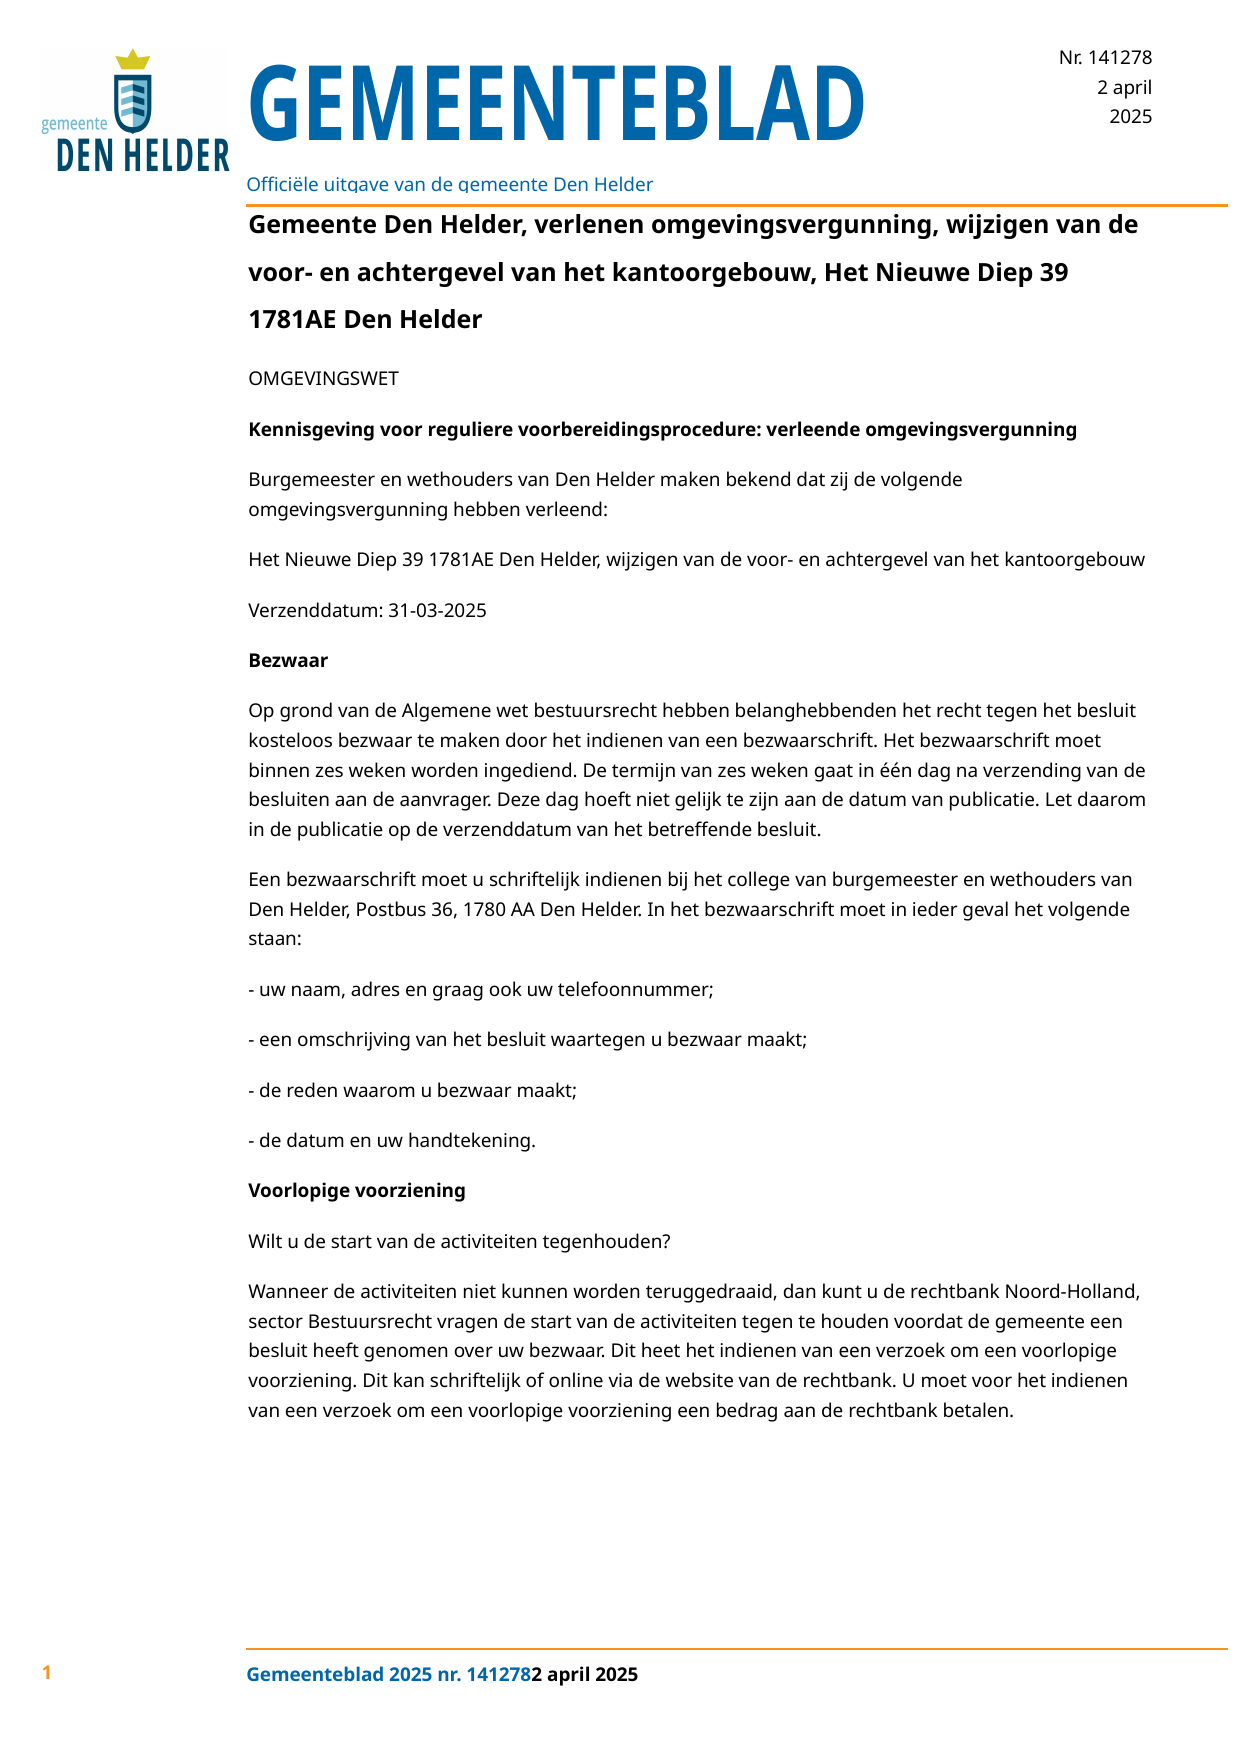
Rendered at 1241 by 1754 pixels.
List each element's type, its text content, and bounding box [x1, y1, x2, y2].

text OMGEVINGSWET [248, 366, 1152, 391]
text Bezwaar [248, 647, 1152, 673]
text Gemeente Den Helder, verlenen omgevingsvergunning, wijzigen van de voor- en achtergevel van het kantoorgebouw, Het Nieuwe Diep 39 1781AE Den Helder [248, 207, 1152, 336]
text - uw naam, adres en graag ook uw telefoonnummer; [248, 976, 1152, 1002]
picture [41, 47, 231, 172]
picture [63, 144, 68, 165]
text - de reden waarom u bezwaar maakt; [248, 1077, 1152, 1102]
text Wilt u de start van de activiteiten tegenhouden? [248, 1228, 1152, 1254]
text Wanneer de activiteiten niet kunnen worden teruggedraaid, dan kunt u de rechtbank Noord-Holland, sector Bestuursrecht vragen de start van de activiteiten tegen te houden voordat de gemeente een besluit heeft genomen over uw bezwaar. Dit heet het indienen van een verzoek om een voorlopige voorziening. Dit kan schriftelijk of online via de website van de rechtbank. U moet voor het indienen van een verzoek om een voorlopige voorziening een bedrag aan de rechtbank betalen. [248, 1278, 1152, 1422]
text Het Nieuwe Diep 39 1781AE Den Helder, wijzigen van de voor- en achtergevel van het kantoorgebouw [248, 546, 1152, 572]
text Een bezwaarschrift moet u schriftelijk indienen bij het college van burgemeester en wethouders van Den Helder, Postbus 36, 1780 AA Den Helder. In het bezwaarschrift moet in ieder geval het volgende staan: [248, 866, 1152, 951]
text Verzenddatum: 31-03-2025 [248, 597, 1152, 622]
text Op grond van de Algemene wet bestuursrecht hebben belanghebbenden het recht tegen het besluit kosteloos bezwaar te maken door het indienen van een bezwaarschrift. Het bezwaarschrift moet binnen zes weken worden ingediend. De termijn van zes weken gaat in één dag na verzending van de besluiten aan de aanvrager. Deze dag hoeft niet gelijk te zijn aan de datum van publicatie. Let daarom in de publicatie op de verzenddatum van het betreffende besluit. [248, 698, 1152, 842]
picture [100, 154, 106, 172]
picture [130, 157, 135, 172]
text - de datum en uw handtekening. [248, 1127, 1152, 1153]
text - een omschrijving van het besluit waartegen u bezwaar maakt; [248, 1026, 1152, 1052]
text Burgemeester en wethouders van Den Helder maken bekend dat zij de volgende omgevingsvergunning hebben verleend: [248, 466, 1152, 522]
text Kennisgeving voor reguliere voorbereidingsprocedure: verleende omgevingsvergunning [248, 416, 1152, 442]
text Voorlopige voorziening [248, 1178, 1152, 1203]
picture [220, 160, 224, 172]
picture [182, 144, 187, 165]
